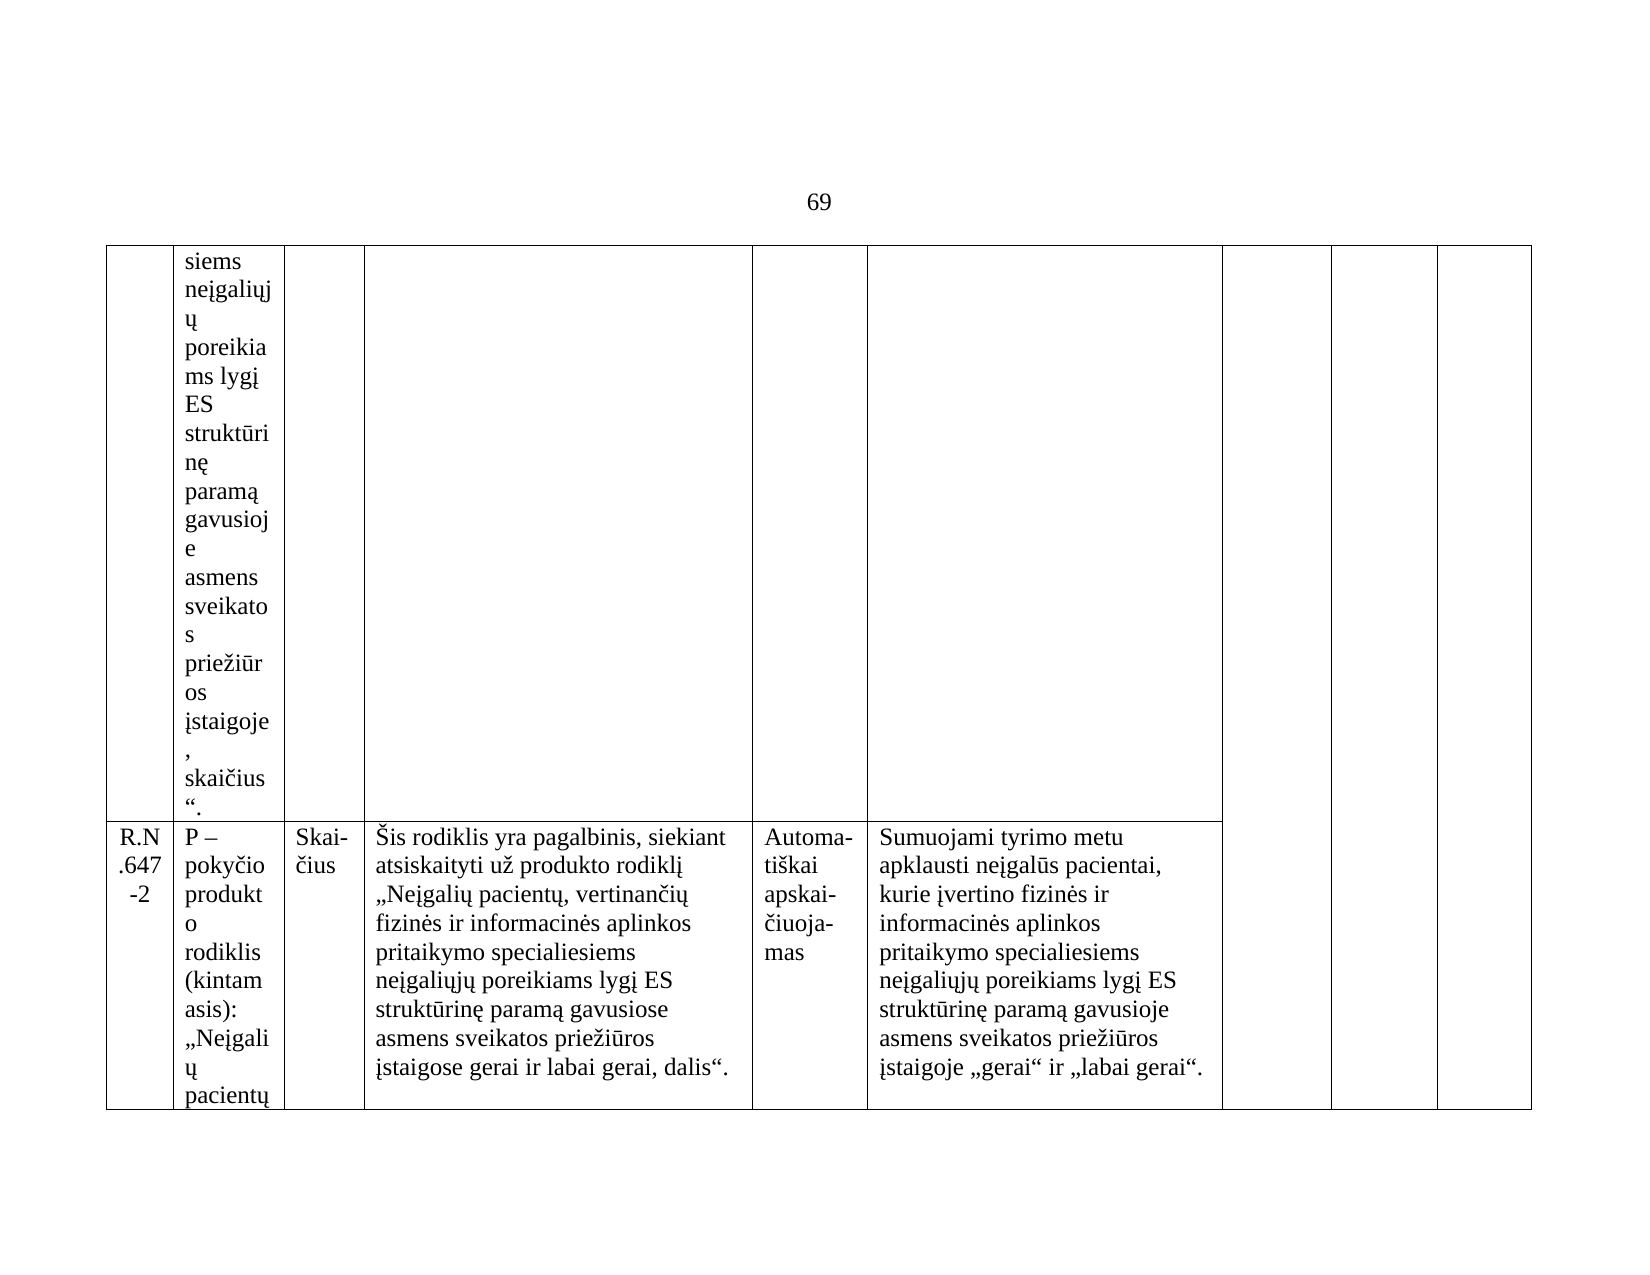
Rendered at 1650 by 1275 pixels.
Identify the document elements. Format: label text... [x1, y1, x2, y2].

table_cell [1332, 246, 1437, 1109]
table_cell [1438, 246, 1531, 1109]
table_cell [285, 246, 364, 821]
table_cell Automa-tiškai apskai-čiuoja-mas [753, 822, 867, 1109]
table_cell [107, 246, 173, 821]
table_cell siems neįgaliųjų poreikiams lygį ES struktūrinę paramą gavusioje asmens sveikatos priežiūros įstaigoje, skaičius“. [174, 246, 284, 821]
table_cell R.N.647-2 [107, 822, 173, 1109]
table_cell Šis rodiklis yra pagalbinis, siekiant atsiskaityti už produkto rodiklį „Neįgalių pacientų, vertinančių fizinės ir informacinės aplinkos pritaikymo specialiesiems neįgaliųjų poreikiams lygį ES struktūrinę paramą gavusiose asmens sveikatos priežiūros įstaigose gerai ir labai gerai, dalis“. [365, 822, 752, 1109]
table_cell [868, 246, 1222, 821]
table_cell Skai-čius [285, 822, 364, 1109]
table_cell [1223, 246, 1331, 1109]
table_cell [753, 246, 867, 821]
table_cell [365, 246, 752, 821]
table_cell Sumuojami tyrimo metu apklausti neįgalūs pacientai, kurie įvertino fizinės ir informacinės aplinkos pritaikymo specialiesiems neįgaliųjų poreikiams lygį ES struktūrinę paramą gavusioje asmens sveikatos priežiūros įstaigoje „gerai“ ir „labai gerai“. [868, 822, 1222, 1109]
table_cell P – pokyčio produkto rodiklis (kintamasis): „Neįgalių pacientų [174, 822, 284, 1109]
